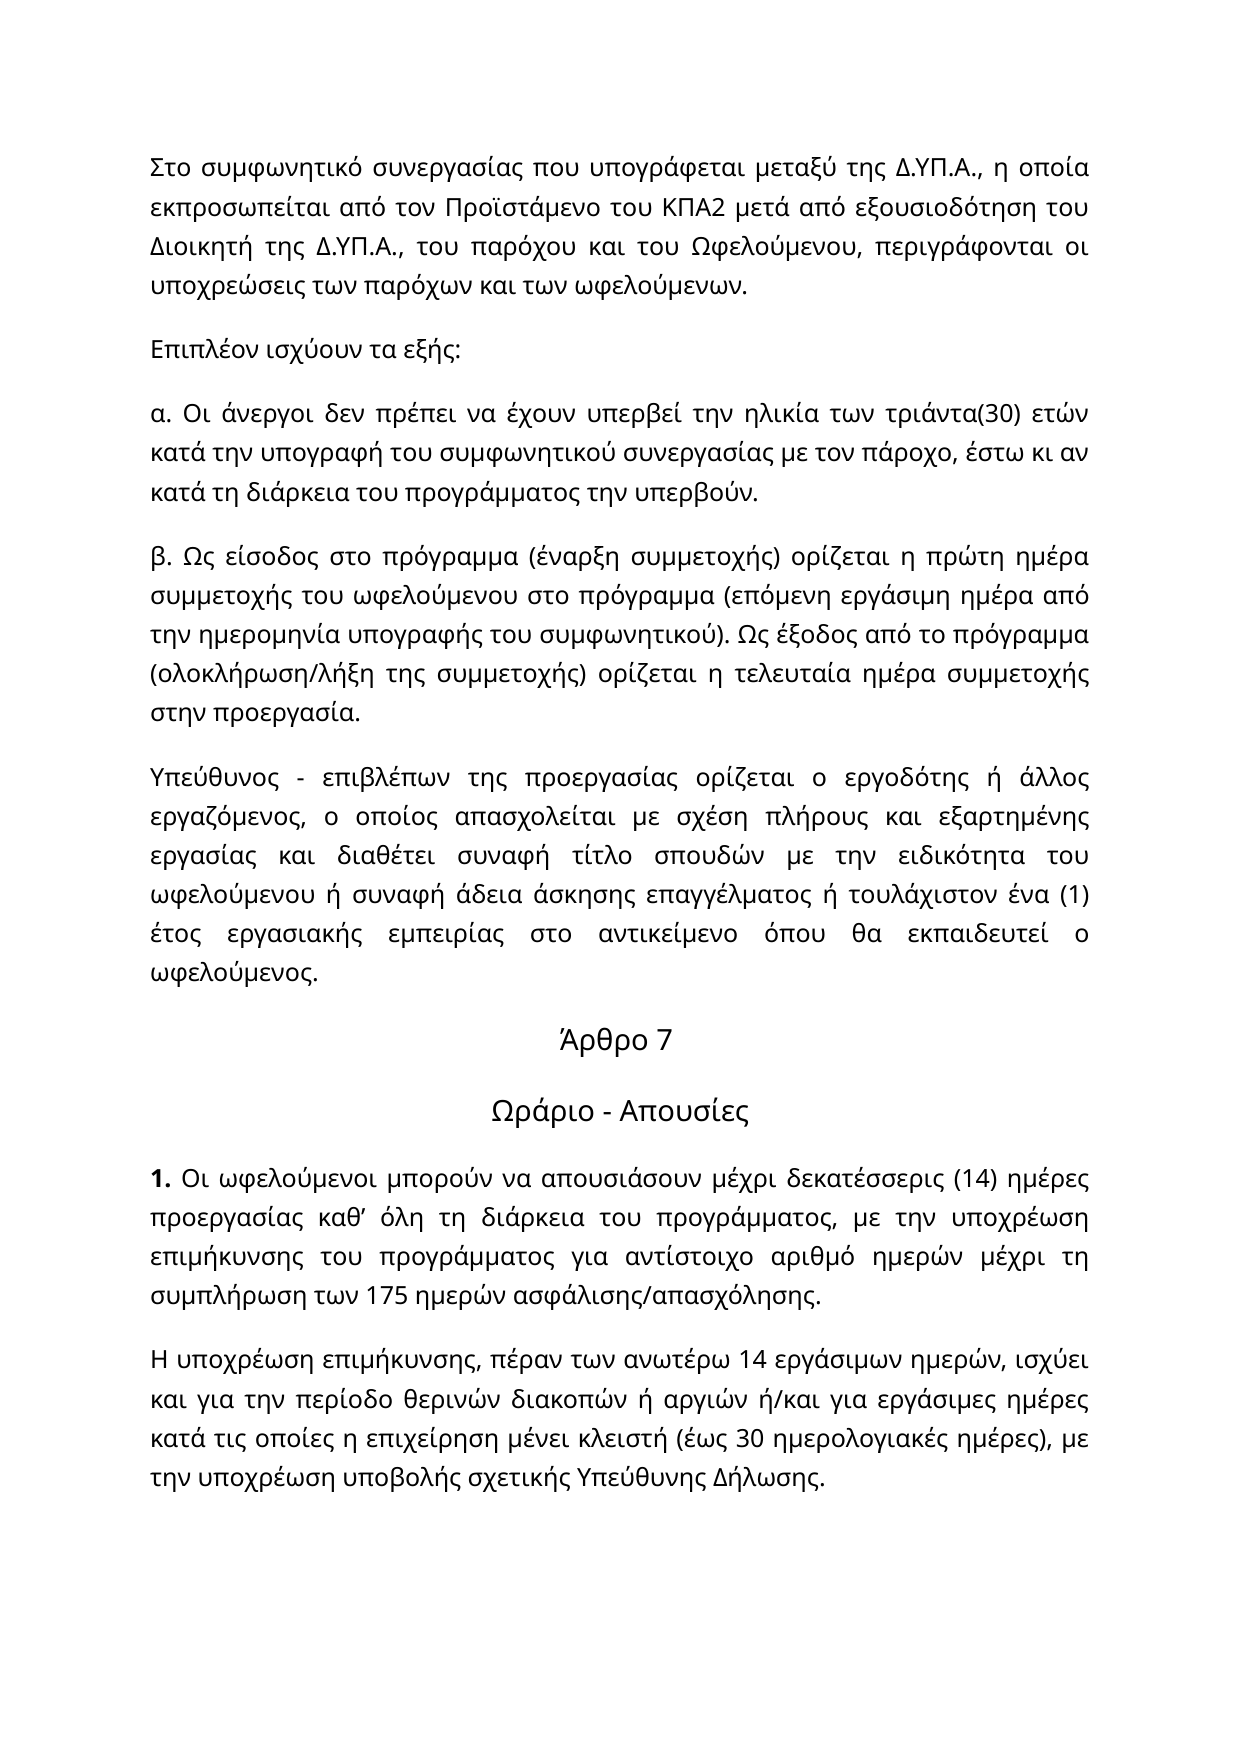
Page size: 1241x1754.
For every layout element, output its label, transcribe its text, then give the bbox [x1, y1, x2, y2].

text Η υποχρέωση επιμήκυνσης, πέραν των ανωτέρω 14 εργάσιμων ημερών, ισχύει και για την περίοδο θερινών διακοπών ή αργιών ή/και για εργάσιμες ημέρες κατά τις οποίες η επιχείρηση μένει κλειστή (έως 30 ημερολογιακές ημέρες), με την υποχρέωση υποβολής σχετικής Υπεύθυνης Δήλωσης. [150, 1342, 1090, 1494]
text Στο συμφωνητικό συνεργασίας που υπογράφεται μεταξύ της Δ.ΥΠ.Α., η οποία εκπροσωπείται από τον Προϊστάμενο του ΚΠΑ2 μετά από εξουσιοδότηση του Διοικητή της Δ.ΥΠ.Α., του παρόχου και του Ωφελούμενου, περιγράφονται οι υποχρεώσεις των παρόχων και των ωφελούμενων. [150, 150, 1090, 302]
text 1. Οι ωφελούμενοι μπορούν να απουσιάσουν μέχρι δεκατέσσερις (14) ημέρες προεργασίας καθ’ όλη τη διάρκεια του προγράμματος, με την υποχρέωση επιμήκυνσης του προγράμματος για αντίστοιχο αριθμό ημερών μέχρι τη συμπλήρωση των 175 ημερών ασφάλισης/απασχόλησης. [150, 1160, 1090, 1312]
text β. Ως είσοδος στο πρόγραμμα (έναρξη συμμετοχής) ορίζεται η πρώτη ημέρα συμμετοχής του ωφελούμενου στο πρόγραμμα (επόμενη εργάσιμη ημέρα από την ημερομηνία υπογραφής του συμφωνητικού). Ως έξοδος από το πρόγραμμα (ολοκλήρωση/λήξη της συμμετοχής) ορίζεται η τελευταία ημέρα συμμετοχής στην προεργασία. [150, 538, 1090, 729]
subtitle Ωράριο - Απουσίες [150, 1090, 1090, 1129]
text Επιπλέον ισχύουν τα εξής: [150, 332, 1090, 366]
text Υπεύθυνος - επιβλέπων της προεργασίας ορίζεται ο εργοδότης ή άλλος εργαζόμενος, ο οποίος απασχολείται με σχέση πλήρους και εξαρτημένης εργασίας και διαθέτει συναφή τίτλο σπουδών με την ειδικότητα του ωφελούμενου ή συναφή άδεια άσκησης επαγγέλματος ή τουλάχιστον ένα (1) έτος εργασιακής εμπειρίας στο αντικείμενο όπου θα εκπαιδευτεί ο ωφελούμενος. [150, 759, 1090, 989]
subtitle Άρθρο 7 [150, 1019, 1090, 1059]
text α. Οι άνεργοι δεν πρέπει να έχουν υπερβεί την ηλικία των τριάντα(30) ετών κατά την υπογραφή του συμφωνητικού συνεργασίας με τον πάροχο, έστω κι αν κατά τη διάρκεια του προγράμματος την υπερβούν. [150, 396, 1090, 508]
